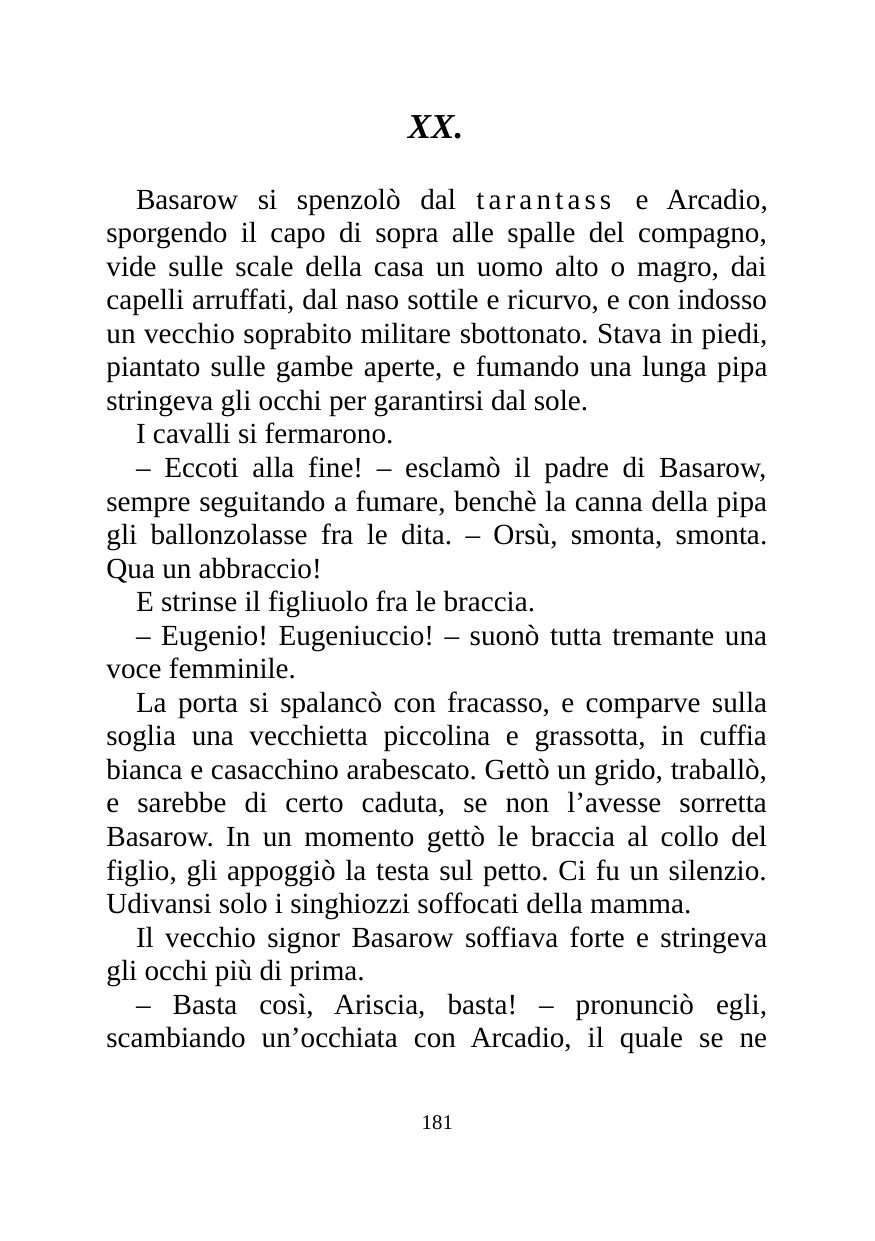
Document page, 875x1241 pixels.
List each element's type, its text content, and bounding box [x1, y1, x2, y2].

text Il vecchio signor Basarow soffiava forte e stringeva gli occhi più di prima. [106, 920, 768, 987]
text – Eugenio! Eugeniuccio! – suonò tutta tremante una voce femminile. [106, 618, 768, 685]
text Basarow si spenzolò dal tarantass e Arcadio, sporgendo il capo di sopra alle spalle del compagno, vide sulle scale della casa un uomo alto o magro, dai capelli arruffati, dal naso sottile e ricurvo, e con indosso un vecchio soprabito militare sbottonato. Stava in piedi, piantato sulle gambe aperte, e fumando una lunga pipa stringeva gli occhi per garantirsi dal sole. [106, 182, 768, 417]
text – Eccoti alla fine! – esclamò il padre di Basarow, sempre seguitando a fumare, benchè la canna della pipa gli ballonzolasse fra le dita. – Orsù, smonta, smonta. Qua un abbraccio! [106, 450, 768, 584]
text I cavalli si fermarono. [106, 417, 768, 450]
text La porta si spalancò con fracasso, e comparve sulla soglia una vecchietta piccolina e grassotta, in cuffia bianca e casacchino arabescato. Gettò un grido, traballò, e sarebbe di certo caduta, se non l’avesse sorretta Basarow. In un momento gettò le braccia al collo del figlio, gli appoggiò la testa sul petto. Ci fu un silenzio. Udivansi solo i singhiozzi soffocati della mamma. [106, 685, 768, 920]
text – Basta così, Ariscia, basta! – pronunciò egli, scambiando un’occhiata con Arcadio, il quale se ne [106, 987, 768, 1054]
subtitle XX. [106, 106, 768, 146]
text E strinse il figliuolo fra le braccia. [106, 584, 768, 618]
